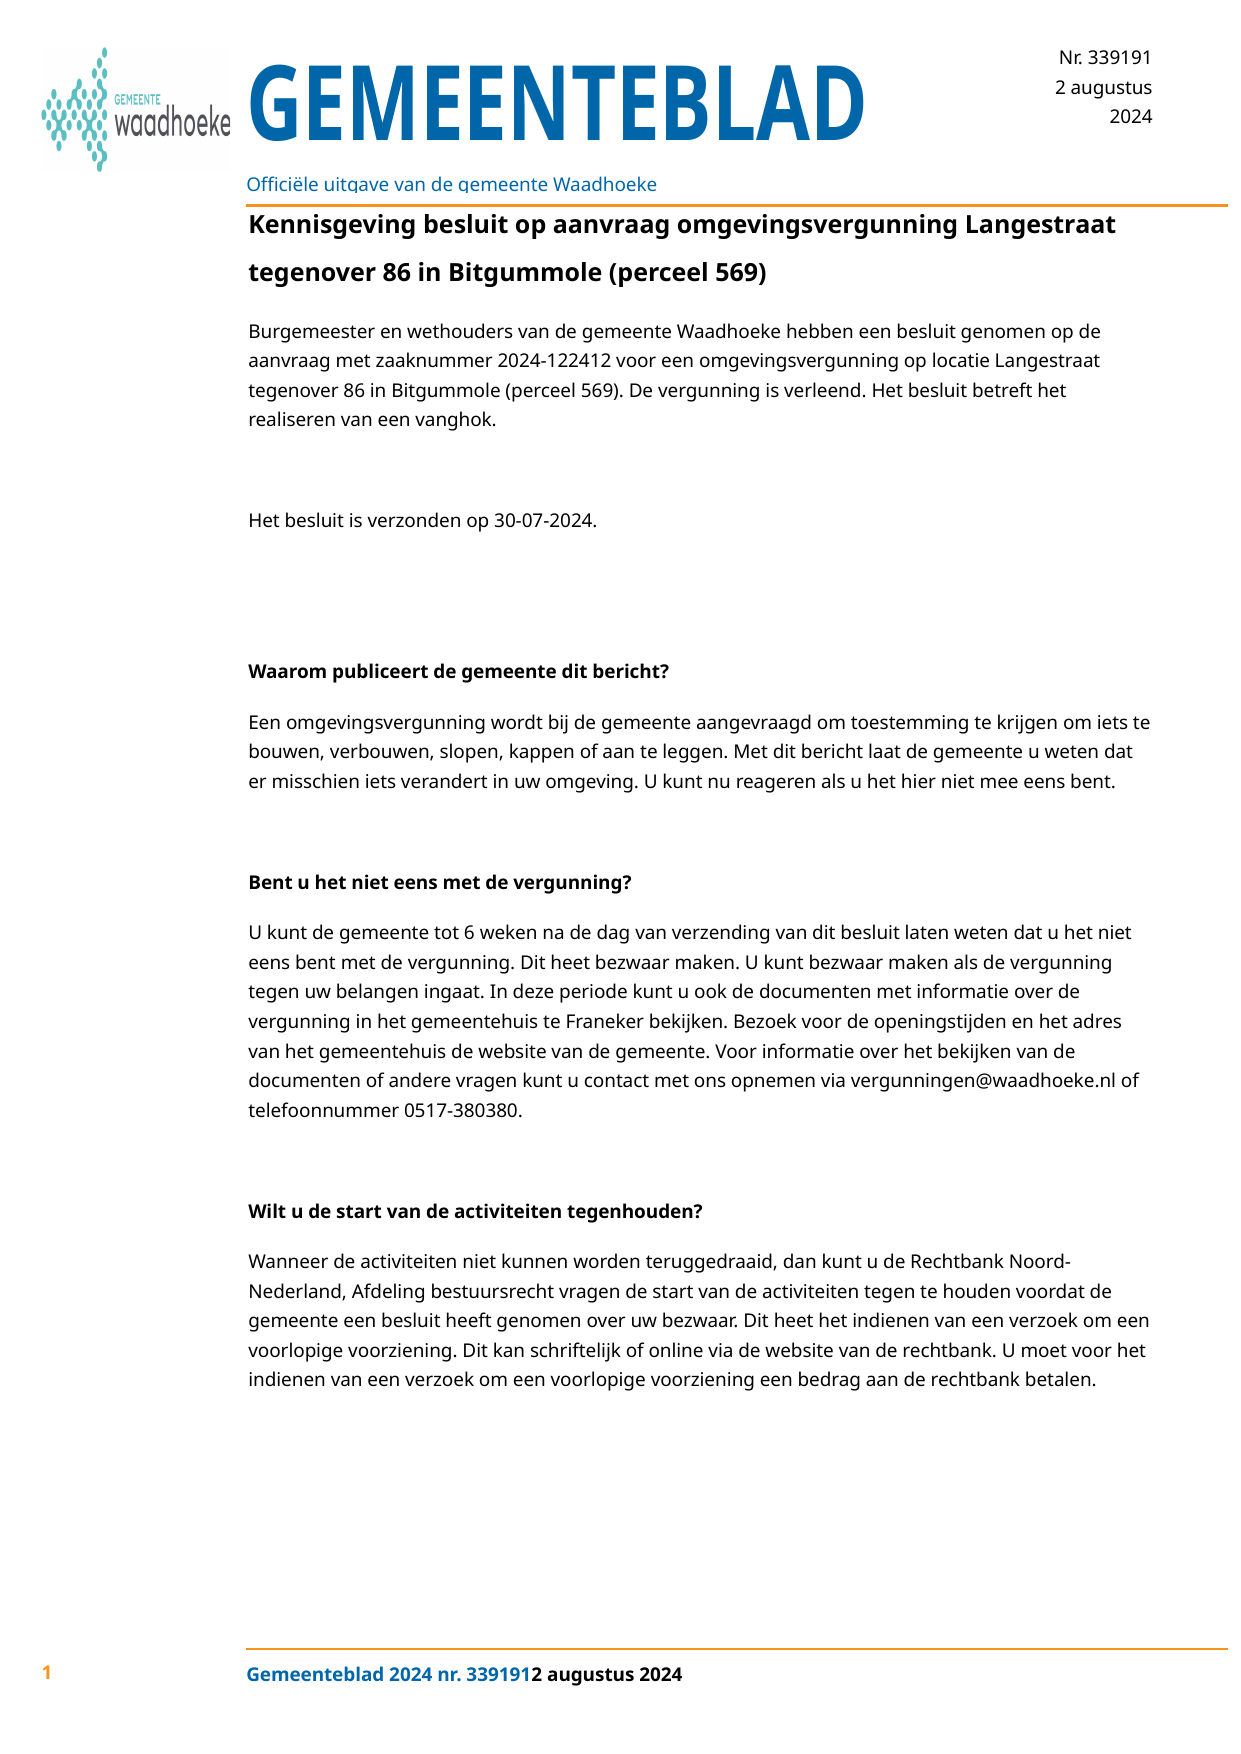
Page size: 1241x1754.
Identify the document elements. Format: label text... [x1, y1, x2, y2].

text Bent u het niet eens met de vergunning? [248, 869, 1152, 895]
text U kunt de gemeente tot 6 weken na de dag van verzending van dit besluit laten weten dat u het niet eens bent met de vergunning. Dit heet bezwaar maken. U kunt bezwaar maken als de vergunning tegen uw belangen ingaat. In deze periode kunt u ook de documenten met informatie over de vergunning in het gemeentehuis te Franeker bekijken. Bezoek voor de openingstijden en het adres van het gemeentehuis de website van de gemeente. Voor informatie over het bekijken van de documenten of andere vragen kunt u contact met ons opnemen via vergunningen@waadhoeke.nl of telefoonnummer 0517-380380. [248, 919, 1152, 1123]
text Wanneer de activiteiten niet kunnen worden teruggedraaid, dan kunt u de Rechtbank Noord-Nederland, Afdeling bestuursrecht vragen de start van de activiteiten tegen te houden voordat de gemeente een besluit heeft genomen over uw bezwaar. Dit heet het indienen van een verzoek om een voorlopige voorziening. Dit kan schriftelijk of online via de website van de rechtbank. U moet voor het indienen van een verzoek om een voorlopige voorziening een bedrag aan de rechtbank betalen. [248, 1248, 1152, 1392]
text Waarom publiceert de gemeente dit bericht? [248, 659, 1152, 684]
text Wilt u de start van de activiteiten tegenhouden? [248, 1198, 1152, 1224]
text Een omgevingsvergunning wordt bij de gemeente aangevraagd om toestemming te krijgen om iets te bouwen, verbouwen, slopen, kappen of aan te leggen. Met dit bericht laat de gemeente u weten dat er misschien iets verandert in uw omgeving. U kunt nu reageren als u het hier niet mee eens bent. [248, 709, 1152, 794]
text Het besluit is verzonden op 30-07-2024. [248, 507, 1152, 533]
text Burgemeester en wethouders van de gemeente Waadhoeke hebben een besluit genomen op de aanvraag met zaaknummer 2024-122412 voor een omgevingsvergunning op locatie Langestraat tegenover 86 in Bitgummole (perceel 569). De vergunning is verleend. Het besluit betreft het realiseren van een vanghok. [248, 318, 1152, 432]
picture [41, 47, 231, 172]
text Kennisgeving besluit op aanvraag omgevingsvergunning Langestraat tegenover 86 in Bitgummole (perceel 569) [248, 207, 1152, 288]
